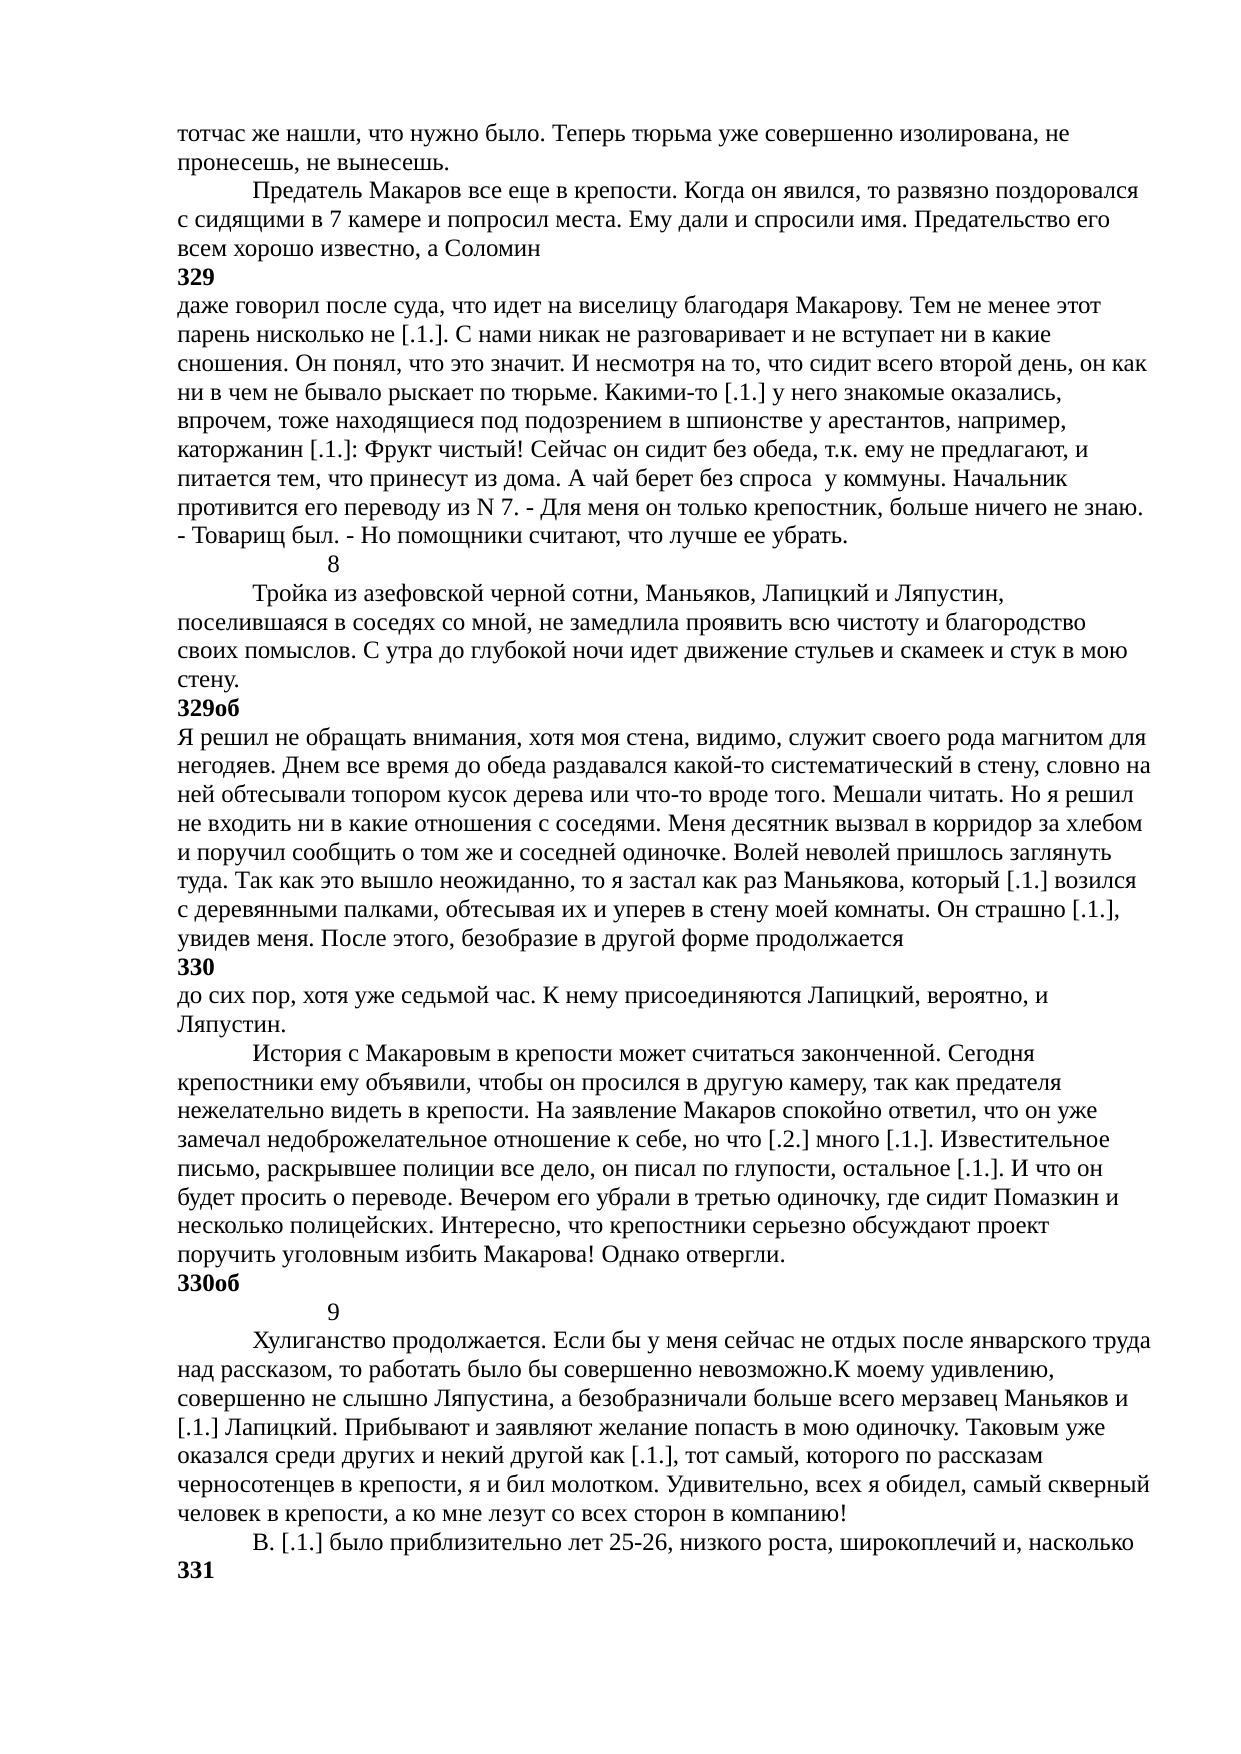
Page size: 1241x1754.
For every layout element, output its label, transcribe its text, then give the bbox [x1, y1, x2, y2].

text История с Макаровым в крепости может считаться законченной. Сегодня крепостники ему объявили, чтобы он просился в другую камеру, так как предателя нежелательно видеть в крепости. На заявление Макаров спокойно ответил, что он уже замечал недоброжелательное отношение к себе, но что [.2.] много [.1.]. Известительное письмо, раскрывшее полиции все дело, он писал по глупости, остальное [.1.]. И что он будет просить о переводе. Вечером его убрали в третью одиночку, где сидит Помазкин и несколько полицейских. Интересно, что крепостники серьезно обсуждают проект поручить уголовным избить Макарова! Однако отвергли. [177, 1038, 1152, 1268]
text 9 [177, 1297, 1152, 1326]
text 329об [177, 693, 1152, 722]
text 331 [177, 1556, 1152, 1584]
text Предатель Макаров все еще в крепости. Когда он явился, то развязно поздоровался с сидящими в 7 камере и попросил места. Ему дали и спросили имя. Предательство его всем хорошо известно, а Соломин [177, 176, 1152, 262]
text Я решил не обращать внимания, хотя моя стена, видимо, служит своего рода магнитом для негодяев. Днем все время до обеда раздавался какой-то систематический в стену, словно на ней обтесывали топором кусок дерева или что-то вроде того. Мешали читать. Но я решил не входить ни в какие отношения с соседями. Меня десятник вызвал в корридор за хлебом и поручил сообщить о том же и соседней одиночке. Волей неволей пришлось заглянуть туда. Так как это вышло неожиданно, то я застал как раз Маньякова, который [.1.] возился с деревянными палками, обтесывая их и уперев в стену моей комнаты. Он страшно [.1.], увидев меня. После этого, безобразие в другой форме продолжается [177, 722, 1152, 952]
text 329 [177, 262, 1152, 291]
text до сих пор, хотя уже седьмой час. К нему присоединяются Лапицкий, вероятно, и Ляпустин. [177, 981, 1152, 1038]
text 330 [177, 952, 1152, 981]
text Хулиганство продолжается. Если бы у меня сейчас не отдых после январского труда над рассказом, то работать было бы совершенно невозможно.К моему удивлению, совершенно не слышно Ляпустина, а безобразничали больше всего мерзавец Маньяков и [.1.] Лапицкий. Прибывают и заявляют желание попасть в мою одиночку. Таковым уже оказался среди других и некий другой как [.1.], тот самый, которого по рассказам черносотенцев в крепости, я и бил молотком. Удивительно, всех я обидел, самый скверный человек в крепости, а ко мне лезут со всех сторон в компанию! [177, 1326, 1152, 1527]
text В. [.1.] было приблизительно лет 25-26, низкого роста, широкоплечий и, насколько [177, 1527, 1152, 1556]
text 8 [177, 549, 1152, 578]
text 330об [177, 1268, 1152, 1297]
text тотчас же нашли, что нужно было. Теперь тюрьма уже совершенно изолирована, не пронесешь, не вынесешь. [177, 118, 1152, 176]
text Тройка из азефовской черной сотни, Маньяков, Лапицкий и Ляпустин, поселившаяся в соседях со мной, не замедлила проявить всю чистоту и благородство своих помыслов. С утра до глубокой ночи идет движение стульев и скамеек и стук в мою стену. [177, 578, 1152, 693]
text даже говорил после суда, что идет на виселицу благодаря Макарову. Тем не менее этот парень нисколько не [.1.]. С нами никак не разговаривает и не вступает ни в какие сношения. Он понял, что это значит. И несмотря на то, что сидит всего второй день, он как ни в чем не бывало рыскает по тюрьме. Какими-то [.1.] у него знакомые оказались, впрочем, тоже находящиеся под подозрением в шпионстве у арестантов, например, каторжанин [.1.]: Фрукт чистый! Сейчас он сидит без обеда, т.к. ему не предлагают, и питается тем, что принесут из дома. А чай берет без спроса у коммуны. Начальник противится его переводу из N 7. - Для меня он только крепостник, больше ничего не знаю. - Товарищ был. - Но помощники считают, что лучше ее убрать. [177, 291, 1152, 549]
